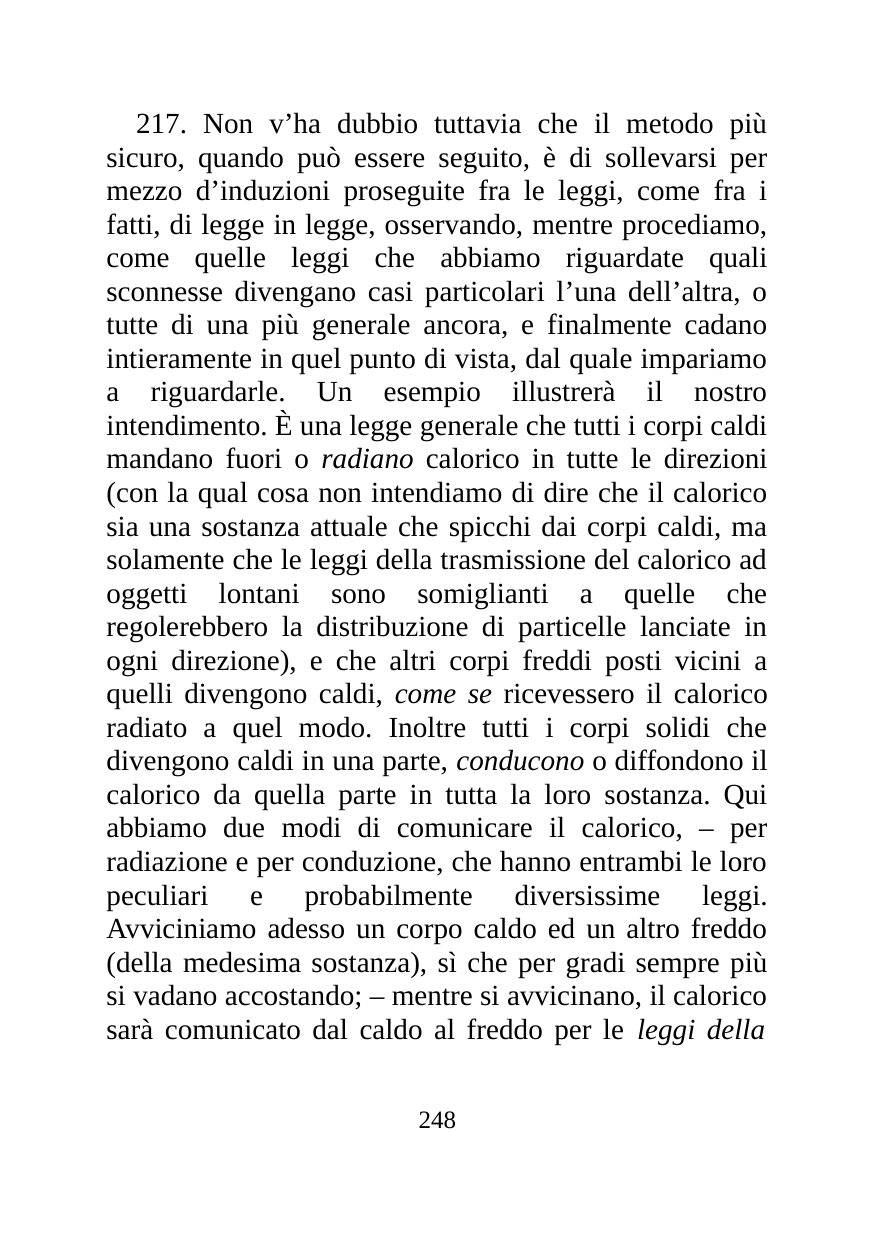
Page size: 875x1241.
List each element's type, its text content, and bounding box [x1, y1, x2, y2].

text 217. Non v’ha dubbio tuttavia che il metodo più sicuro, quando può essere seguito, è di sollevarsi per mezzo d’induzioni proseguite fra le leggi, come fra i fatti, di legge in legge, osservando, mentre procediamo, come quelle leggi che abbiamo riguardate quali sconnesse divengano casi particolari l’una dell’altra, o tutte di una più generale ancora, e finalmente cadano intieramente in quel punto di vista, dal quale impariamo a riguardarle. Un esempio illustrerà il nostro intendimento. È una legge generale che tutti i corpi caldi mandano fuori o radiano calorico in tutte le direzioni (con la qual cosa non intendiamo di dire che il calorico sia una sostanza attuale che spicchi dai corpi caldi, ma solamente che le leggi della trasmissione del calorico ad oggetti lontani sono somiglianti a quelle che regolerebbero la distribuzione di particelle lanciate in ogni direzione), e che altri corpi freddi posti vicini a quelli divengono caldi, come se ricevessero il calorico radiato a quel modo. Inoltre tutti i corpi solidi che divengono caldi in una parte, conducono o diffondono il calorico da quella parte in tutta la loro sostanza. Qui abbiamo due modi di comunicare il calorico, – per radiazione e per conduzione, che hanno entrambi le loro peculiari e probabilmente diversissime leggi. Avviciniamo adesso un corpo caldo ed un altro freddo (della medesima sostanza), sì che per gradi sempre più si vadano accostando; – mentre si avvicinano, il calorico sarà comunicato dal caldo al freddo per le leggi della [106, 106, 768, 1045]
